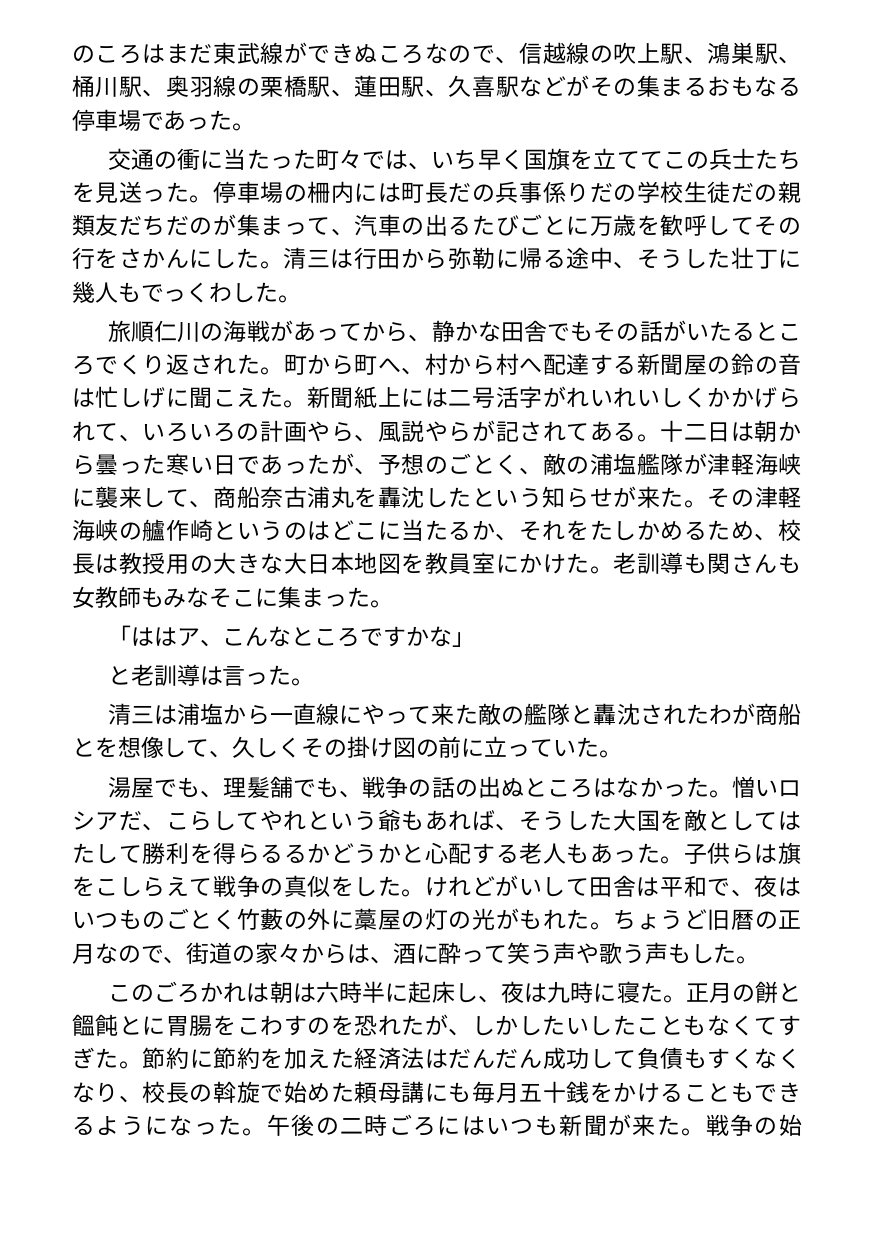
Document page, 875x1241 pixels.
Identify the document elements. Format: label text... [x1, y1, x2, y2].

text 交通の衝に当たった町々では、いち早く国旗を立ててこの兵士たちを見送った。停車場の柵内には町長だの兵事係りだの学校生徒だの親類友だちだのが集まって、汽車の出るたびごとに万歳を歓呼してその行をさかんにした。清三は行田から弥勒に帰る途中、そうした壮丁に幾人もでっくわした。 [72, 142, 802, 308]
text 旅順仁川の海戦があってから、静かな田舎でもその話がいたるところでくり返された。町から町へ、村から村へ配達する新聞屋の鈴の音は忙しげに聞こえた。新聞紙上には二号活字がれいれいしくかかげられて、いろいろの計画やら、風説やらが記されてある。十二日は朝から曇った寒い日であったが、予想のごとく、敵の浦塩艦隊が津軽海峡に襲来して、商船奈古浦丸を轟沈したという知らせが来た。その津軽海峡の艫作崎というのはどこに当たるか、それをたしかめるため、校長は教授用の大きな大日本地図を教員室にかけた。老訓導も関さんも女教師もみなそこに集まった。 [72, 314, 802, 613]
text 「ははア、こんなところですかな」 [72, 619, 802, 652]
text 湯屋でも、理髪舗でも、戦争の話の出ぬところはなかった。憎いロシアだ、こらしてやれという爺もあれば、そうした大国を敵としてはたして勝利を得らるるかどうかと心配する老人もあった。子供らは旗をこしらえて戦争の真似をした。けれどがいして田舎は平和で、夜はいつものごとく竹藪の外に藁屋の灯の光がもれた。ちょうど旧暦の正月なので、街道の家々からは、酒に酔って笑う声や歌う声もした。 [72, 769, 802, 969]
text と老訓導は言った。 [72, 658, 802, 691]
text このごろかれは朝は六時半に起床し、夜は九時に寝た。正月の餅と饂飩とに胃腸をこわすのを恐れたが、しかしたいしたこともなくてすぎた。節約に節約を加えた経済法はだんだん成功して負債もすくなくなり、校長の斡旋で始めた頼母講にも毎月五十銭をかけることもできるようになった。午後の二時ごろにはいつも新聞が来た。戦争の始 [72, 975, 802, 1141]
text 清三は浦塩から一直線にやって来た敵の艦隊と轟沈されたわが商船とを想像して、久しくその掛け図の前に立っていた。 [72, 697, 802, 763]
text のころはまだ東武線ができぬころなので、信越線の吹上駅、鴻巣駅、桶川駅、奥羽線の栗橋駅、蓮田駅、久喜駅などがその集まるおもなる停車場であった。 [72, 36, 802, 136]
